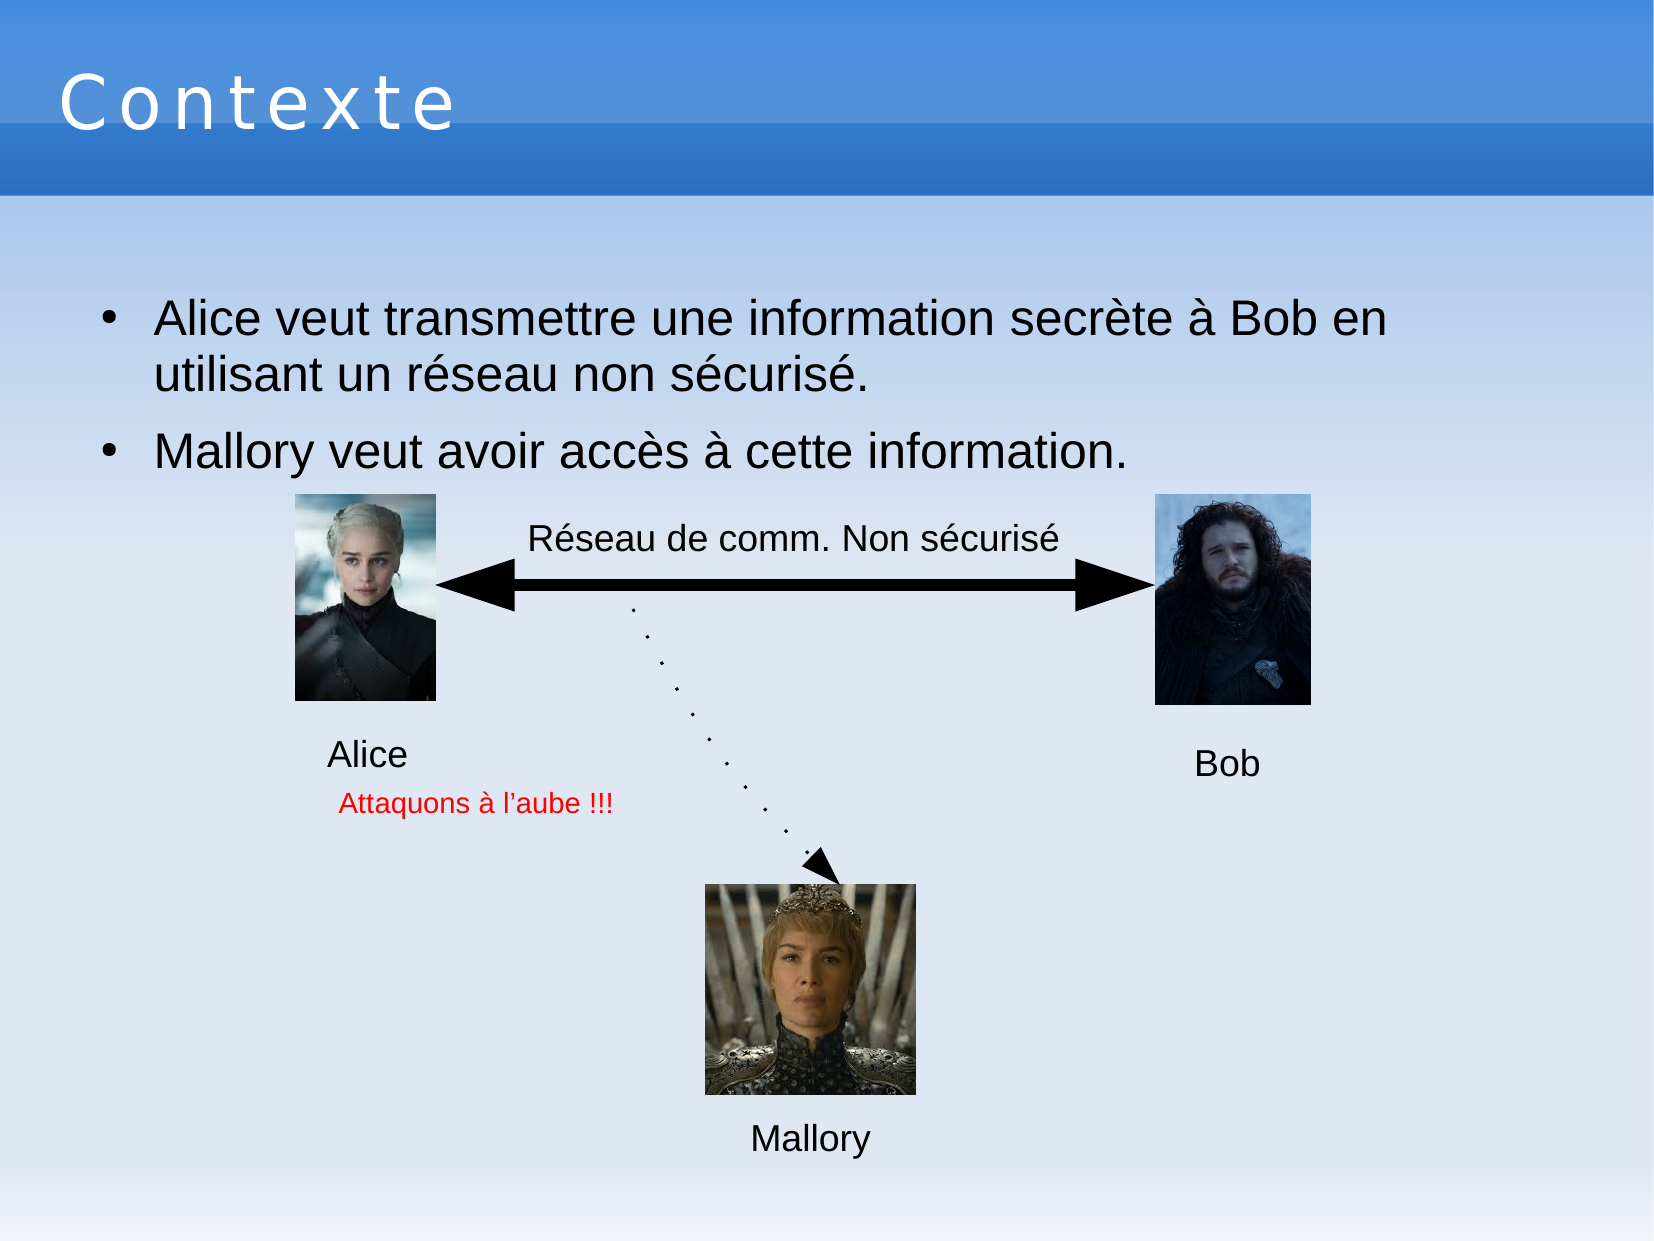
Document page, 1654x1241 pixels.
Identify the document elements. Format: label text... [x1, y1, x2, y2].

title Contexte [59, 29, 1270, 178]
picture [0, 0, 1654, 1241]
text_box Bob [1179, 735, 1276, 792]
text_box Attaquons à l’aube !!! [323, 780, 630, 828]
text_box Mallory [735, 1110, 886, 1167]
list Alice veut transmettre une information secrète à Bob en utilisant un réseau non sécurisé. Mallory veut avoir accès à cette information. [82, 290, 1571, 1109]
text_box Réseau de comm. Non sécurisé [512, 510, 1075, 567]
text_box Alice [312, 726, 423, 784]
